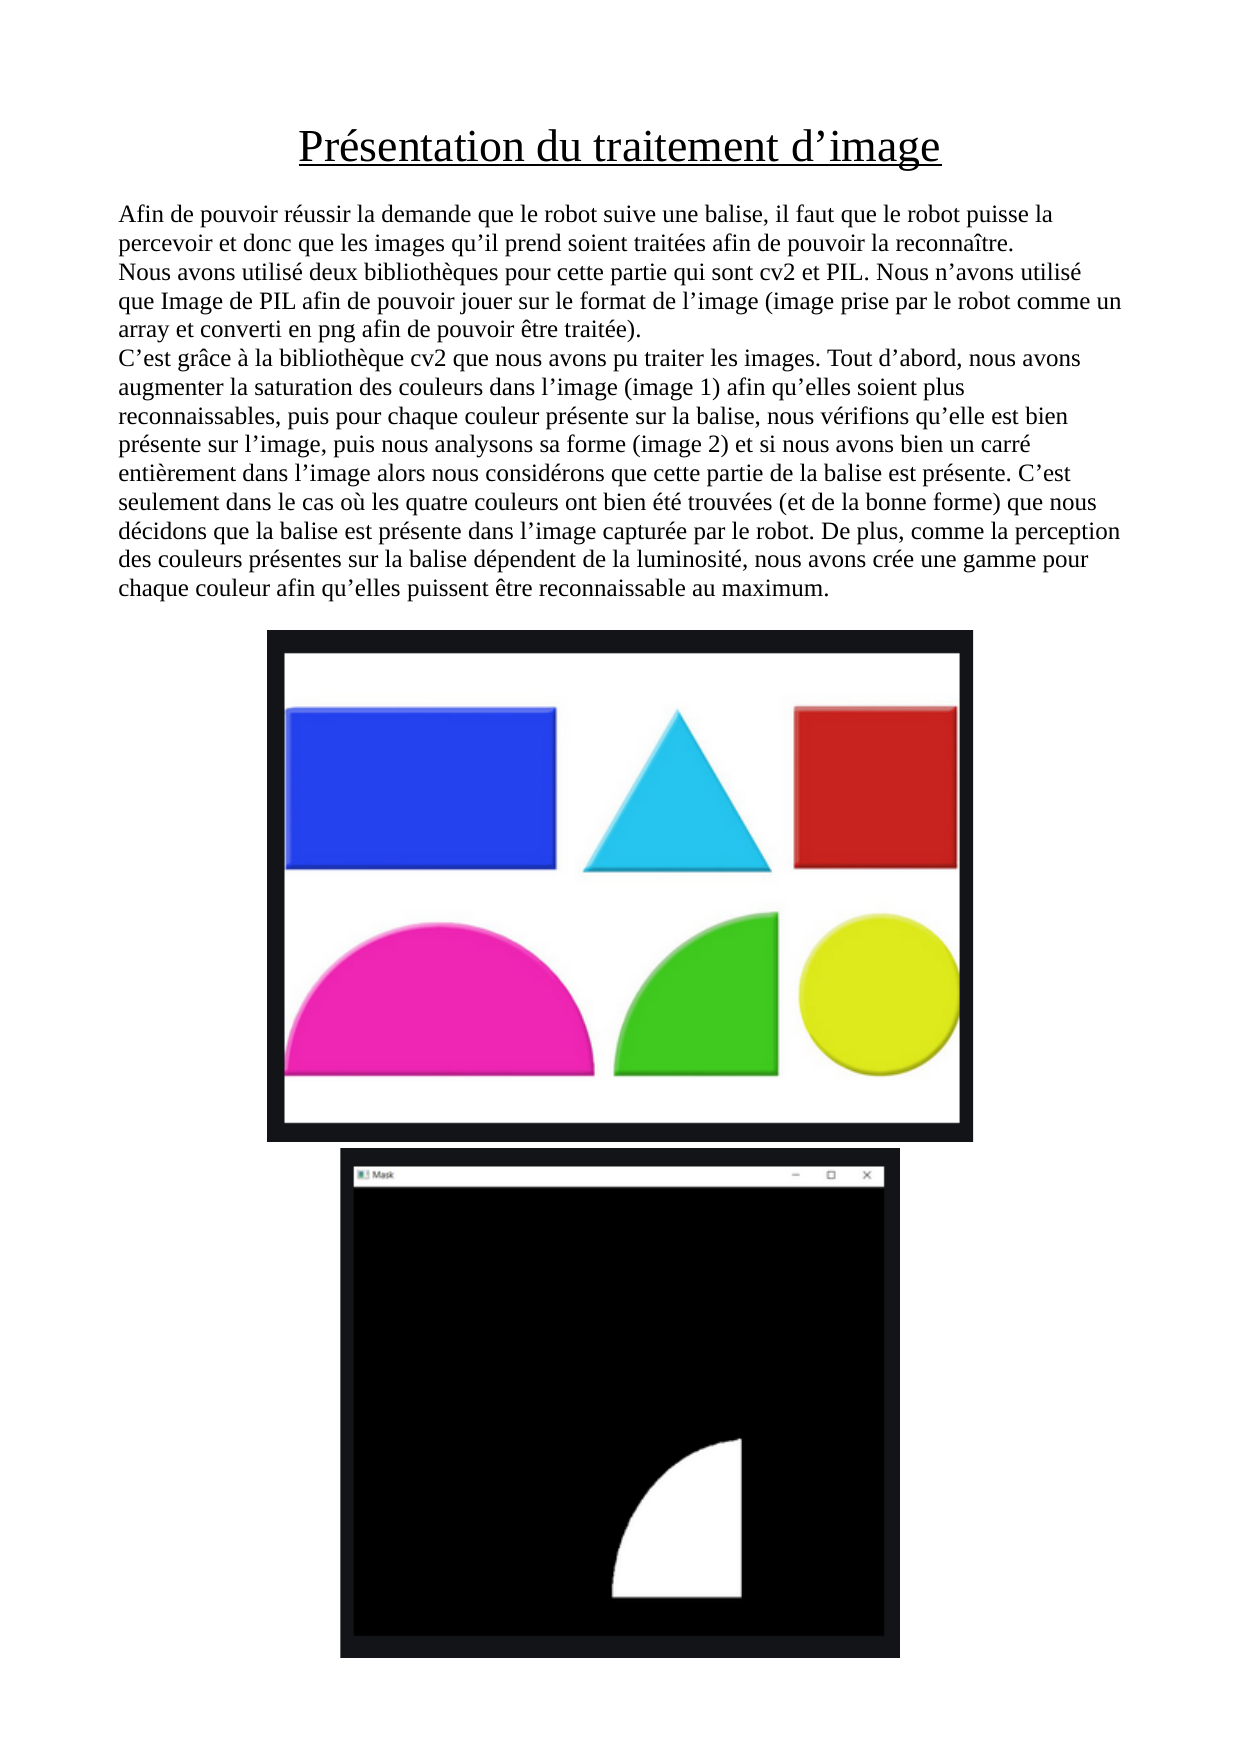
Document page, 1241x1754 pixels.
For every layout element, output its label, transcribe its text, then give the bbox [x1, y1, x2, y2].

text Afin de pouvoir réussir la demande que le robot suive une balise, il faut que le robot puisse la percevoir et donc que les images qu’il prend soient traitées afin de pouvoir la reconnaître. [118, 199, 1122, 257]
text Nous avons utilisé deux bibliothèques pour cette partie qui sont cv2 et PIL. Nous n’avons utilisé que Image de PIL afin de pouvoir jouer sur le format de l’image (image prise par le robot comme un array et converti en png afin de pouvoir être traitée). [118, 257, 1122, 343]
picture [340, 1148, 900, 1658]
picture [267, 630, 974, 1142]
text C’est grâce à la bibliothèque cv2 que nous avons pu traiter les images. Tout d’abord, nous avons augmenter la saturation des couleurs dans l’image (image 1) afin qu’elles soient plus reconnaissables, puis pour chaque couleur présente sur la balise, nous vérifions qu’elle est bien présente sur l’image, puis nous analysons sa forme (image 2) et si nous avons bien un carré entièrement dans l’image alors nous considérons que cette partie de la balise est présente. C’est seulement dans le cas où les quatre couleurs ont bien été trouvées (et de la bonne forme) que nous décidons que la balise est présente dans l’image capturée par le robot. De plus, comme la perception des couleurs présentes sur la balise dépendent de la luminosité, nous avons crée une gamme pour chaque couleur afin qu’elles puissent être reconnaissable au maximum. [118, 343, 1122, 602]
text Présentation du traitement d’image [118, 118, 1122, 171]
